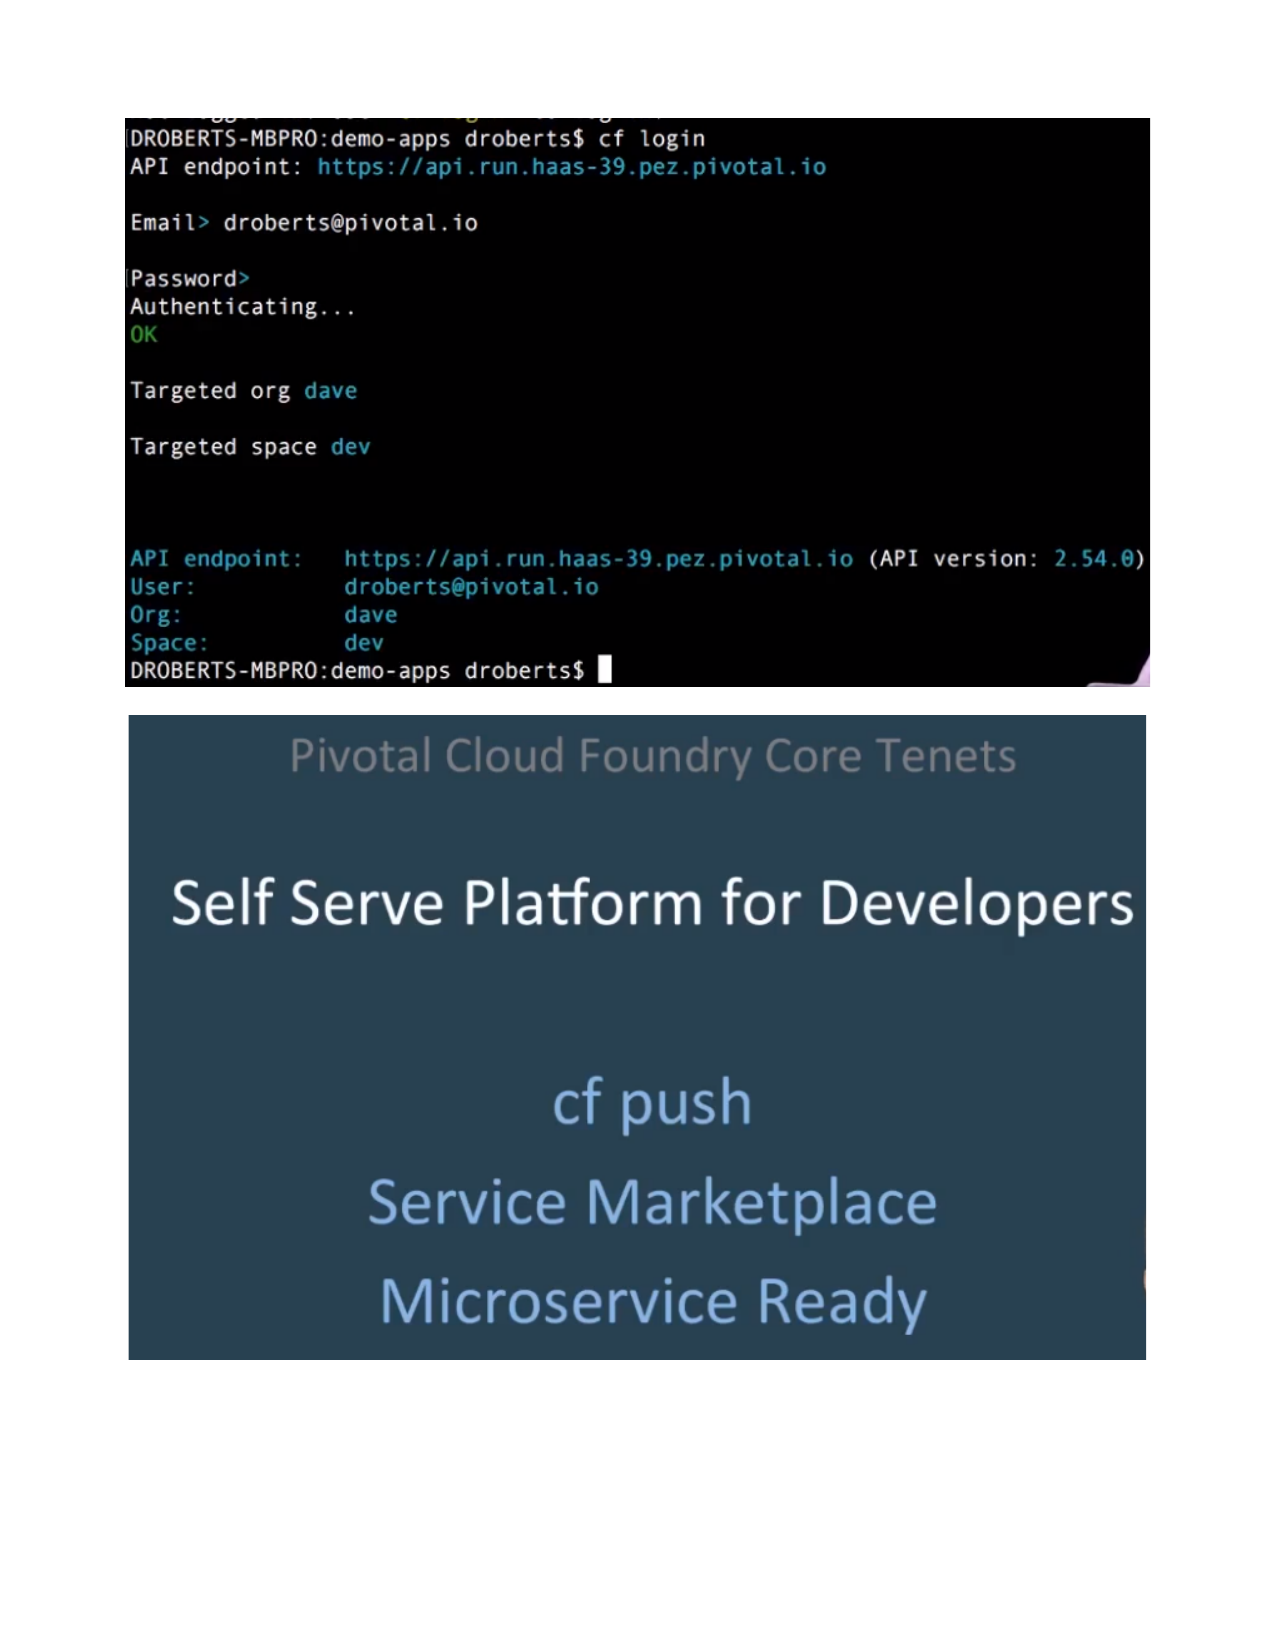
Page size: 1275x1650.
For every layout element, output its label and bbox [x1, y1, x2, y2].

picture [128, 715, 1147, 1360]
picture [125, 118, 1150, 687]
